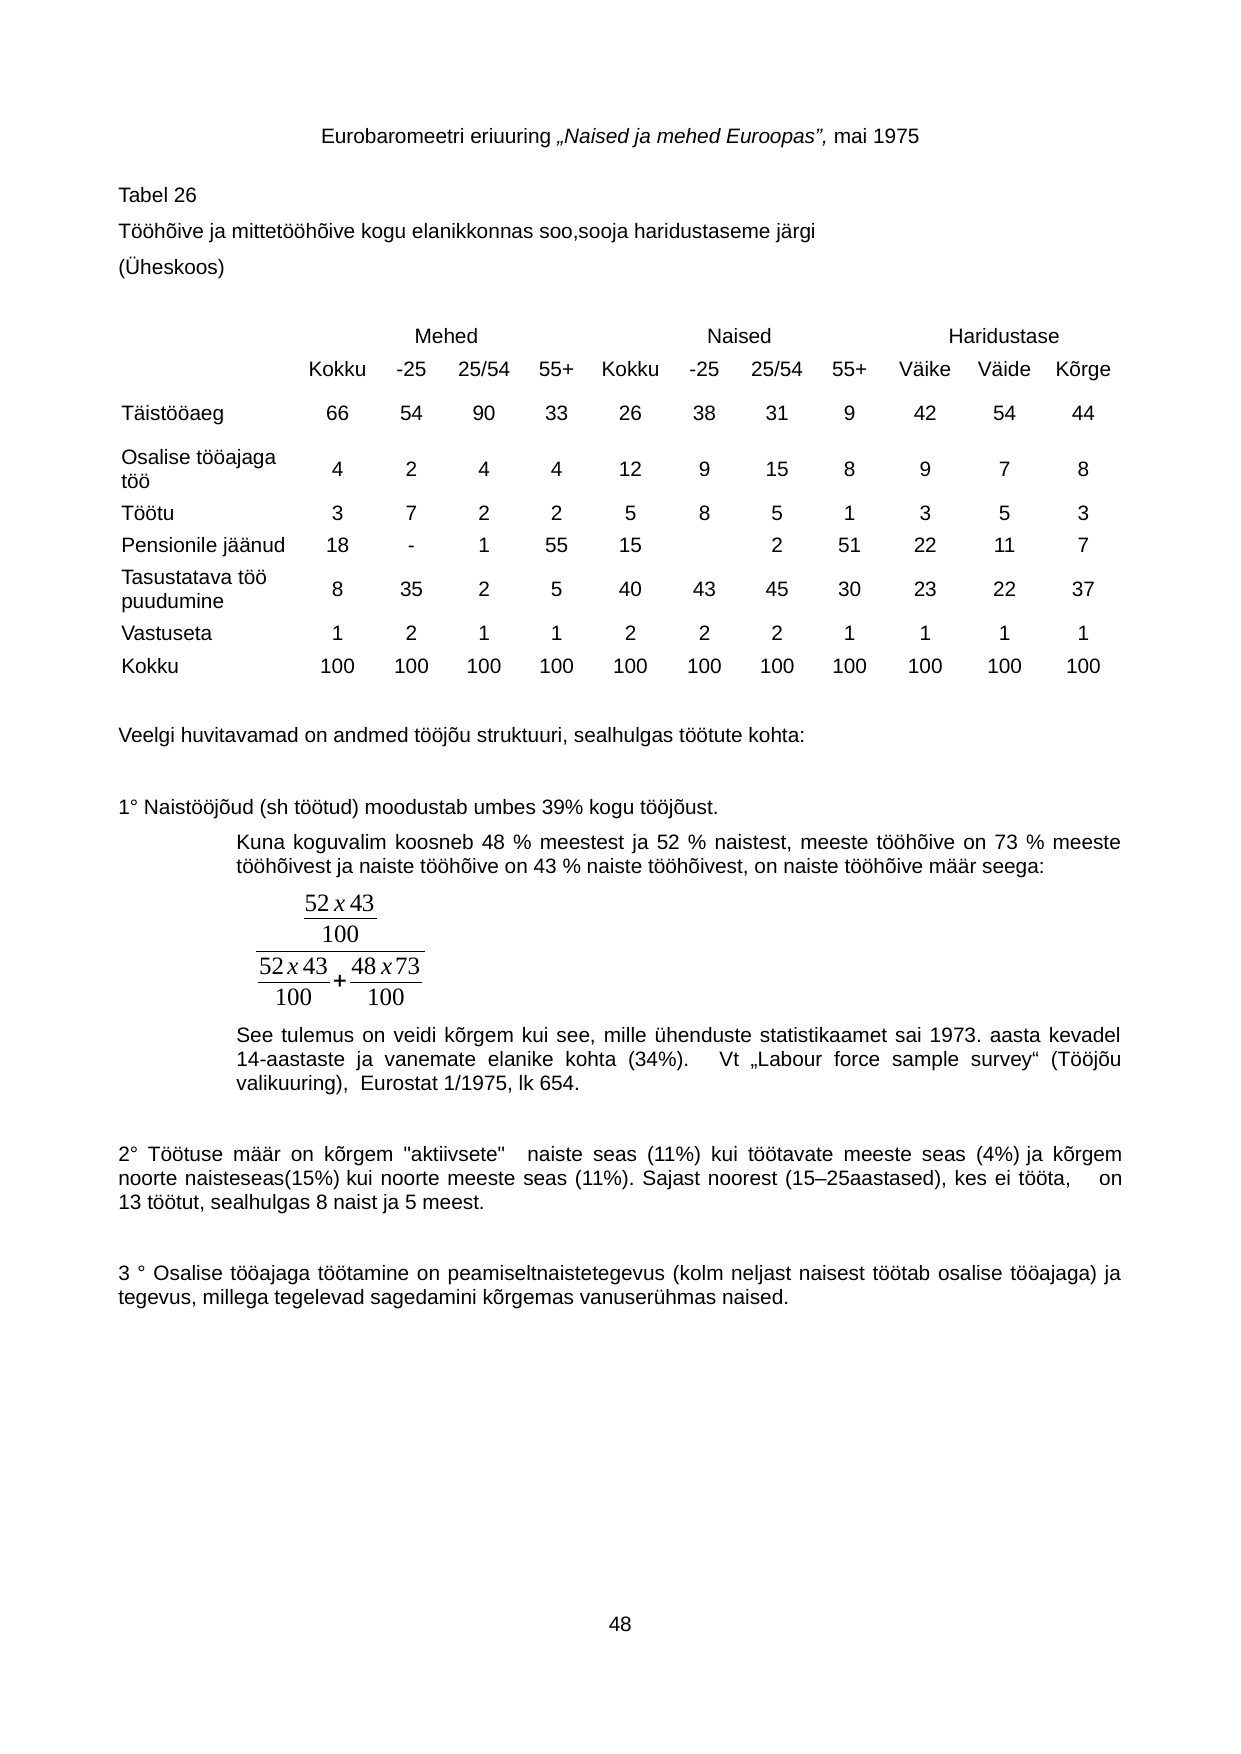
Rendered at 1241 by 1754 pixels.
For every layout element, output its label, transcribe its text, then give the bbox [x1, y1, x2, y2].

table_cell 1 [964, 617, 1044, 649]
table_cell - [375, 529, 447, 561]
table_cell 100 [300, 649, 375, 682]
table_cell 100 [741, 649, 813, 682]
table_cell 90 [448, 385, 520, 441]
table_cell 2 [375, 441, 447, 496]
table_cell 8 [1044, 441, 1122, 496]
table_cell 2 [741, 529, 813, 561]
table_cell 33 [520, 385, 593, 441]
table_cell 1 [448, 617, 520, 649]
text Tabel 26 [118, 183, 1122, 207]
table_cell 55+ [813, 352, 886, 385]
table_cell 100 [1044, 649, 1122, 682]
text 1° Naistööjõud (sh töötud) moodustab umbes 39% kogu tööjõust. [118, 794, 1122, 818]
table_cell 100 [520, 649, 593, 682]
table_cell 100 [964, 649, 1044, 682]
table_cell 2 [520, 496, 593, 529]
table_cell 1 [300, 617, 375, 649]
table_cell 1 [886, 617, 964, 649]
table_cell 7 [964, 441, 1044, 496]
table_cell Töötu [118, 496, 300, 529]
table_cell 22 [886, 529, 964, 561]
table_cell 26 [593, 385, 668, 441]
table_cell 40 [593, 561, 668, 617]
table_cell 8 [668, 496, 741, 529]
table_cell 15 [593, 529, 668, 561]
table_cell 9 [886, 441, 964, 496]
table_cell 3 [1044, 496, 1122, 529]
table_cell Kokku [300, 352, 375, 385]
table_cell 11 [964, 529, 1044, 561]
table_cell 25/54 [741, 352, 813, 385]
table_cell Täistööaeg [118, 385, 300, 441]
table_cell 31 [741, 385, 813, 441]
table_cell 2 [668, 617, 741, 649]
table_cell Vastuseta [118, 617, 300, 649]
table_cell [118, 352, 300, 385]
table_cell 5 [741, 496, 813, 529]
table_cell 100 [886, 649, 964, 682]
text Tööhõive ja mittetööhõive kogu elanikkonnas soo,sooja haridustaseme järgi [118, 219, 1122, 243]
table_cell 44 [1044, 385, 1122, 441]
table_cell 25/54 [448, 352, 520, 385]
table_cell Väide [964, 352, 1044, 385]
table_cell 45 [741, 561, 813, 617]
table_cell 12 [593, 441, 668, 496]
table_cell Kõrge [1044, 352, 1122, 385]
table_cell [668, 529, 741, 561]
table_cell 100 [593, 649, 668, 682]
table_cell 1 [520, 617, 593, 649]
table_cell 1 [448, 529, 520, 561]
text Veelgi huvitavamad on andmed tööjõu struktuuri, sealhulgas töötute kohta: [118, 723, 1122, 747]
table_cell 3 [300, 496, 375, 529]
table_header Naised [593, 320, 886, 352]
table_cell -25 [375, 352, 447, 385]
table_cell 5 [964, 496, 1044, 529]
table_cell 23 [886, 561, 964, 617]
table_cell 7 [375, 496, 447, 529]
table_cell 2 [448, 496, 520, 529]
table_cell 9 [813, 385, 886, 441]
table_cell 51 [813, 529, 886, 561]
table_header [118, 320, 300, 352]
text 3 ° Osalise tööajaga töötamine on peamiseltnaistetegevus (kolm neljast naisest töötab osalise tööajaga) ja tegevus, millega tegelevad sagedamini kõrgemas vanuserühmas naised. [118, 1261, 1122, 1309]
table_cell -25 [668, 352, 741, 385]
table_cell 37 [1044, 561, 1122, 617]
table_cell Kokku [118, 649, 300, 682]
table_cell 22 [964, 561, 1044, 617]
table_cell 1 [813, 617, 886, 649]
text (Üheskoos) [118, 254, 1122, 278]
table_cell 4 [448, 441, 520, 496]
table_cell Pensionile jäänud [118, 529, 300, 561]
table_cell 9 [668, 441, 741, 496]
text 2° Töötuse määr on kõrgem "aktiivsete" naiste seas (11%) kui töötavate meeste seas (4%) ja kõrgem noorte naisteseas(15%) kui noorte meeste seas (11%). Sajast noorest (15–25aastased), kes ei tööta, on 13 töötut, sealhulgas 8 naist ja 5 meest. [118, 1142, 1122, 1214]
table_cell 1 [1044, 617, 1122, 649]
table_cell 2 [375, 617, 447, 649]
table_cell Osalise tööajaga töö [118, 441, 300, 496]
table_header Mehed [300, 320, 593, 352]
table_cell 2 [741, 617, 813, 649]
table_cell 5 [593, 496, 668, 529]
table_cell 5 [520, 561, 593, 617]
text See tulemus on veidi kõrgem kui see, mille ühenduste statistikaamet sai 1973. aasta kevadel 14-aastaste ja vanemate elanike kohta (34%). Vt „Labour force sample survey“ (Tööjõu valikuuring), Eurostat 1/1975, lk 654. [236, 1023, 1122, 1095]
table_cell 2 [448, 561, 520, 617]
table_cell 30 [813, 561, 886, 617]
table_cell 100 [375, 649, 447, 682]
table_cell 55+ [520, 352, 593, 385]
table_cell 15 [741, 441, 813, 496]
table_cell Väike [886, 352, 964, 385]
table_cell 4 [300, 441, 375, 496]
table_cell Tasustatava töö puudumine [118, 561, 300, 617]
table_cell 66 [300, 385, 375, 441]
table_cell 3 [886, 496, 964, 529]
table_cell 8 [813, 441, 886, 496]
table_cell 18 [300, 529, 375, 561]
table_cell 100 [813, 649, 886, 682]
table_cell 7 [1044, 529, 1122, 561]
table_cell 100 [448, 649, 520, 682]
table_cell 55 [520, 529, 593, 561]
table_cell 42 [886, 385, 964, 441]
table_cell 1 [813, 496, 886, 529]
table_cell 54 [375, 385, 447, 441]
table_cell Kokku [593, 352, 668, 385]
table_cell 54 [964, 385, 1044, 441]
table_cell 35 [375, 561, 447, 617]
table_cell 38 [668, 385, 741, 441]
table_header Haridustase [886, 320, 1122, 352]
table_cell 43 [668, 561, 741, 617]
table_cell 100 [668, 649, 741, 682]
table_cell 4 [520, 441, 593, 496]
table_cell 8 [300, 561, 375, 617]
text Kuna koguvalim koosneb 48 % meestest ja 52 % naistest, meeste tööhõive on 73 % meeste tööhõivest ja naiste tööhõive on 43 % naiste tööhõivest, on naiste tööhõive määr seega: [236, 830, 1122, 878]
table_cell 2 [593, 617, 668, 649]
